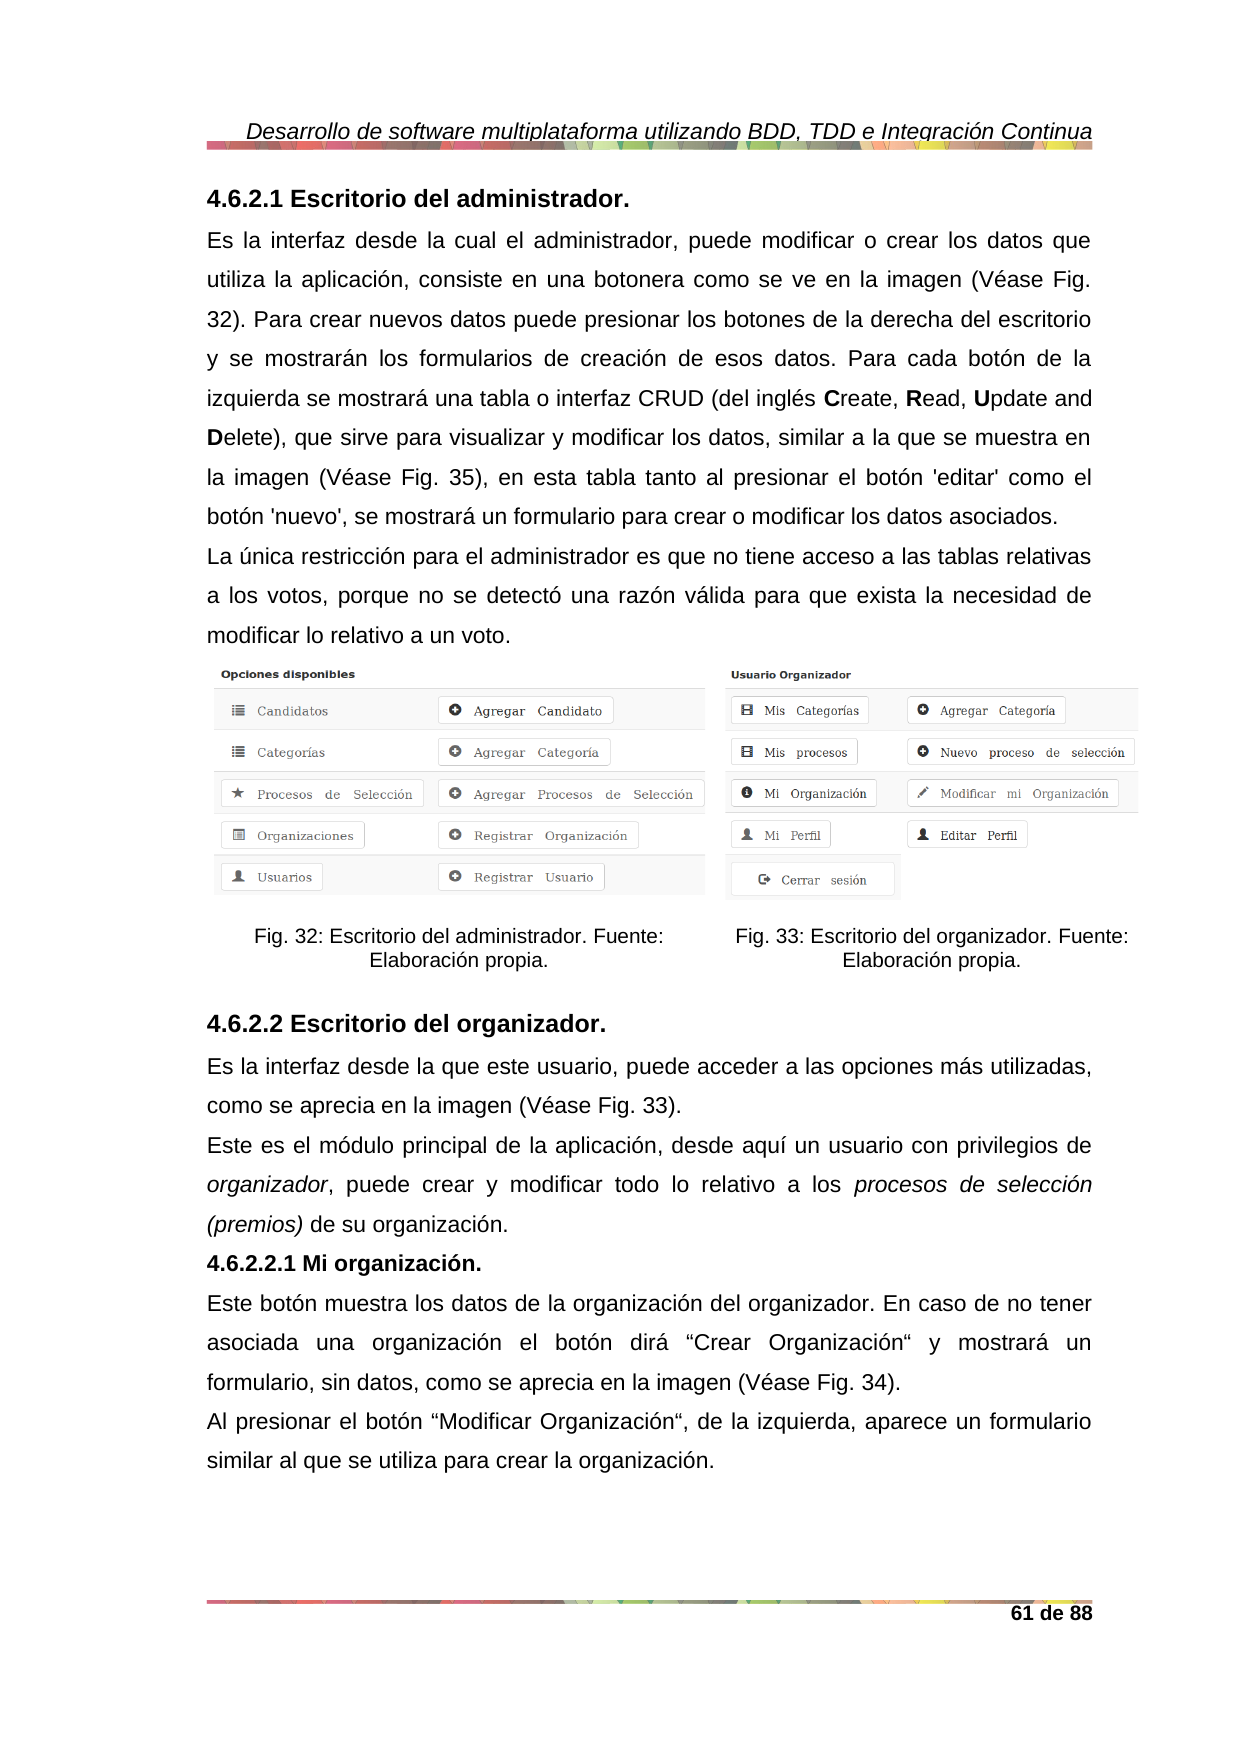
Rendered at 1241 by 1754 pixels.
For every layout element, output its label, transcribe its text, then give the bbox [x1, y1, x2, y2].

picture [725, 666, 1139, 900]
table_header [207, 661, 711, 905]
picture [212, 666, 706, 895]
list Es la interfaz desde la que este usuario, puede acceder a las opciones más utilizadas, como se aprecia en la imagen (Véase Fig. 33). [207, 1053, 1093, 1118]
text Este botón muestra los datos de la organización del organizador. En caso de no tener asociada una organización el botón dirá “Crear Organización“ y mostrará un formulario, sin datos, como se aprecia en la imagen (Véase Fig. 34). [207, 1289, 1093, 1395]
text 4.6.2.2.1 Mi organización. [207, 1250, 1093, 1276]
table_cell Fig. 32: Escritorio del administrador. Fuente: Elaboración propia. [207, 905, 711, 998]
text La única restricción para el administrador es que no tiene acceso a las tablas relativas a los votos, porque no se detectó una razón válida para que exista la necesidad de modificar lo relativo a un voto. [207, 543, 1093, 648]
text Este es el módulo principal de la aplicación, desde aquí un usuario con privilegios de organizador, puede crear y modificar todo lo relativo a los procesos de selección (premios) de su organización. [207, 1132, 1093, 1237]
table_cell Fig. 33: Escritorio del organizador. Fuente: Elaboración propia. [711, 905, 1153, 998]
text Es la interfaz desde la cual el administrador, puede modificar o crear los datos que utiliza la aplicación, consiste en una botonera como se ve en la imagen (Véase Fig. 32). Para crear nuevos datos puede presionar los botones de la derecha del escritorio y se mostrarán los formularios de creación de esos datos. Para cada botón de la izquierda se mostrará una tabla o interfaz CRUD (del inglés Create, Read, Update and Delete), que sirve para visualizar y modificar los datos, similar a la que se muestra en la imagen (Véase Fig. 35), en esta tabla tanto al presionar el botón 'editar' como el botón 'nuevo', se mostrará un formulario para crear o modificar los datos asociados. [207, 227, 1093, 529]
text Al presionar el botón “Modificar Organización“, de la izquierda, aparece un formulario similar al que se utiliza para crear la organización. [207, 1408, 1093, 1474]
table_header [711, 661, 1153, 905]
text 4.6.2.2 Escritorio del organizador. [207, 1009, 1093, 1038]
list 4.6.2.1 Escritorio del administrador. [207, 184, 1093, 212]
